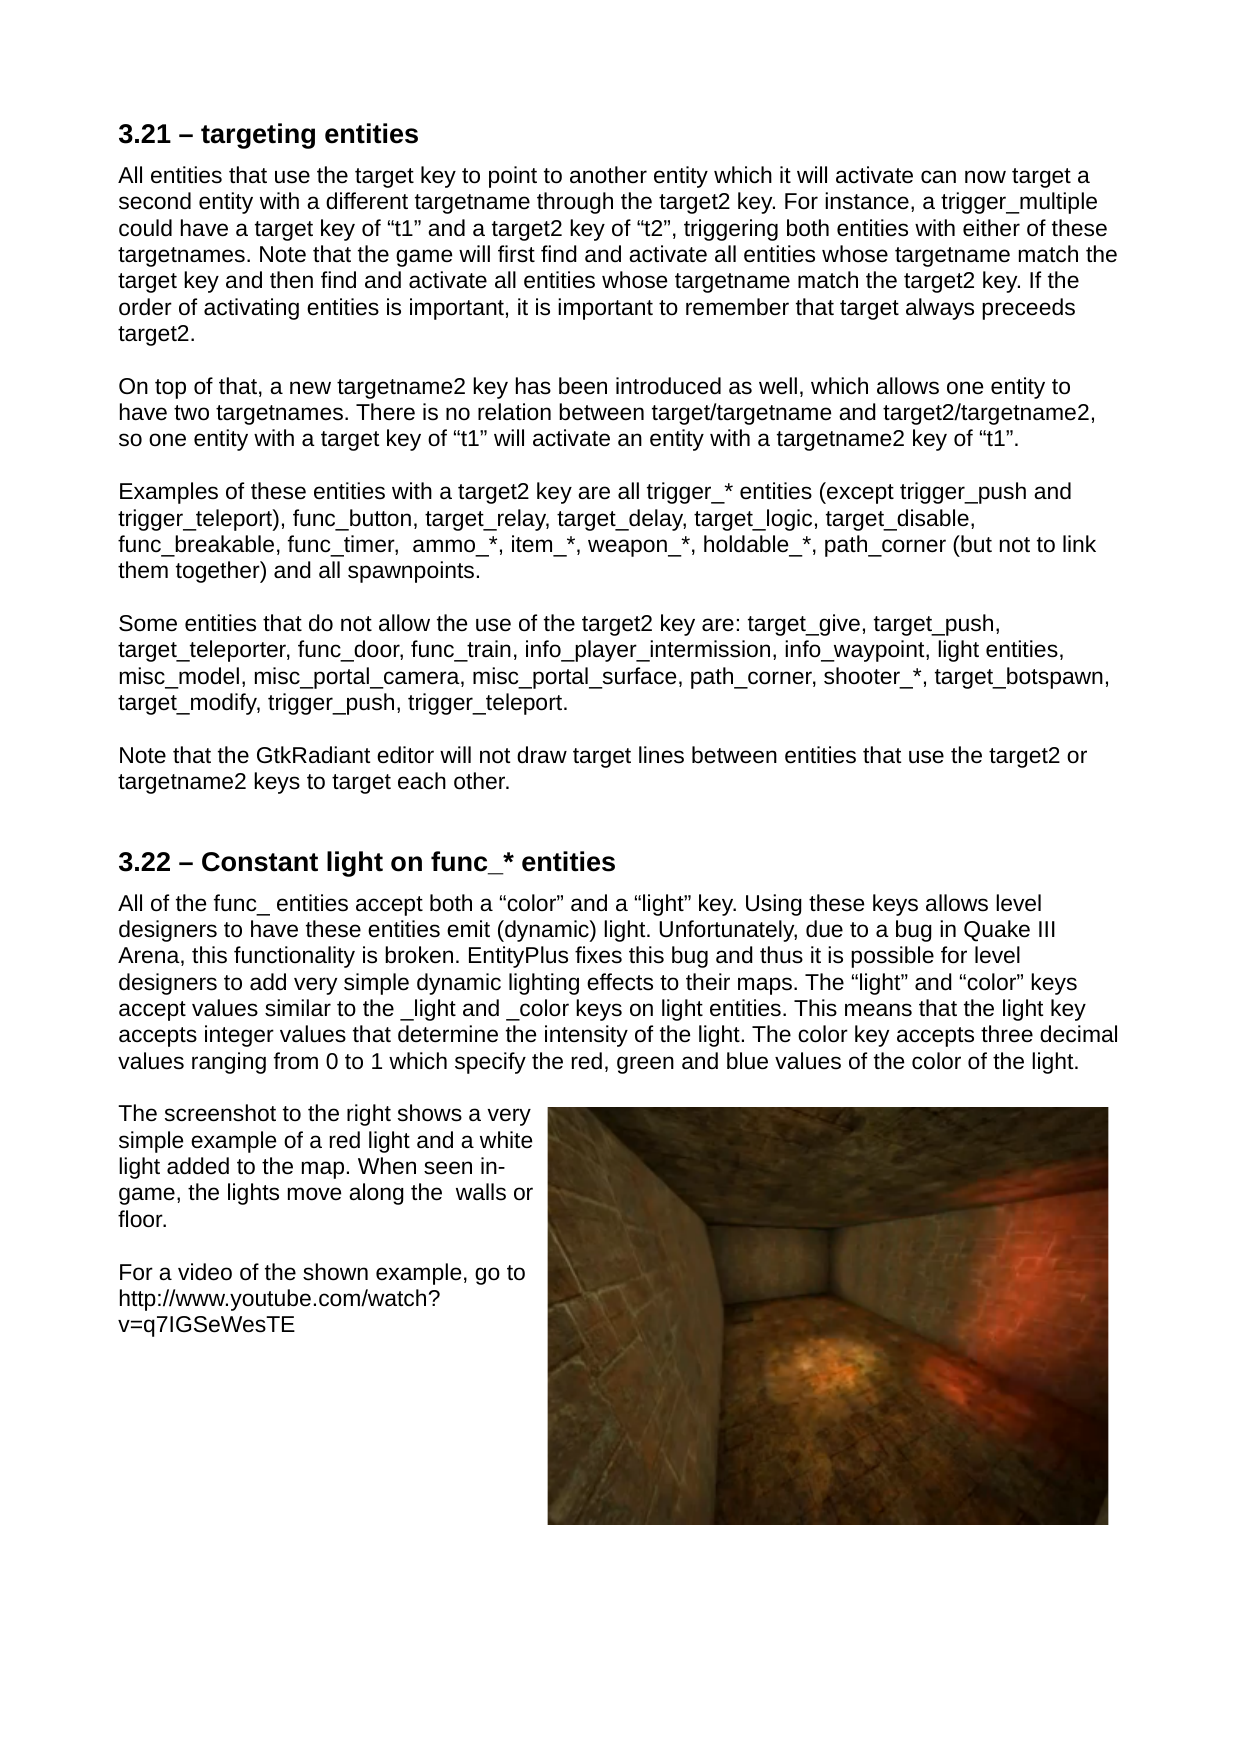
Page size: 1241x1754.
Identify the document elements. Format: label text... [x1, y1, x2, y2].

text On top of that, a new targetname2 key has been introduced as well, which allows one entity to have two targetnames. There is no relation between target/targetname and target2/targetname2, so one entity with a target key of “t1” will activate an entity with a targetname2 key of “t1”. [118, 373, 1122, 452]
text All of the func_ entities accept both a “color” and a “light” key. Using these keys allows level designers to have these entities emit (dynamic) light. Unfortunately, due to a bug in Quake III Arena, this functionality is broken. EntityPlus fixes this bug and thus it is possible for level designers to add very simple dynamic lighting effects to their maps. The “light” and “color” keys accept values similar to the _light and _color keys on light entities. This means that the light key accepts integer values that determine the intensity of the light. The color key accepts three decimal values ranging from 0 to 1 which specify the red, green and blue values of the color of the light. [118, 889, 1122, 1074]
text For a video of the shown example, go to http://www.youtube.com/watch?v=q7IGSeWesTE [118, 1258, 547, 1337]
text The screenshot to the right shows a very simple example of a red light and a white light added to the map. When seen in-game, the lights move along the walls or floor. [118, 1100, 1122, 1232]
text All entities that use the target key to point to another entity which it will activate can now target a second entity with a different targetname through the target2 key. For instance, a trigger_multiple could have a target key of “t1” and a target2 key of “t2”, triggering both entities with either of these targetnames. Note that the game will first find and activate all entities whose targetname match the target key and then find and activate all entities whose targetname match the target2 key. If the order of activating entities is important, it is important to remember that target always preceeds target2. [118, 162, 1122, 346]
subtitle 3.22 – Constant light on func_* entities [118, 846, 1122, 877]
text Note that the GtkRadiant editor will not draw target lines between entities that use the target2 or targetname2 keys to target each other. [118, 742, 1122, 794]
text Some entities that do not allow the use of the target2 key are: target_give, target_push, target_teleporter, func_door, func_train, info_player_intermission, info_waypoint, light entities, misc_model, misc_portal_camera, misc_portal_surface, path_corner, shooter_*, target_botspawn, target_modify, trigger_push, trigger_teleport. [118, 610, 1122, 715]
subtitle 3.21 – targeting entities [118, 118, 1122, 149]
picture [547, 1107, 1109, 1525]
text Examples of these entities with a target2 key are all trigger_* entities (except trigger_push and trigger_teleport), func_button, target_relay, target_delay, target_logic, target_disable, func_breakable, func_timer, ammo_*, item_*, weapon_*, holdable_*, path_corner (but not to link them together) and all spawnpoints. [118, 478, 1122, 583]
